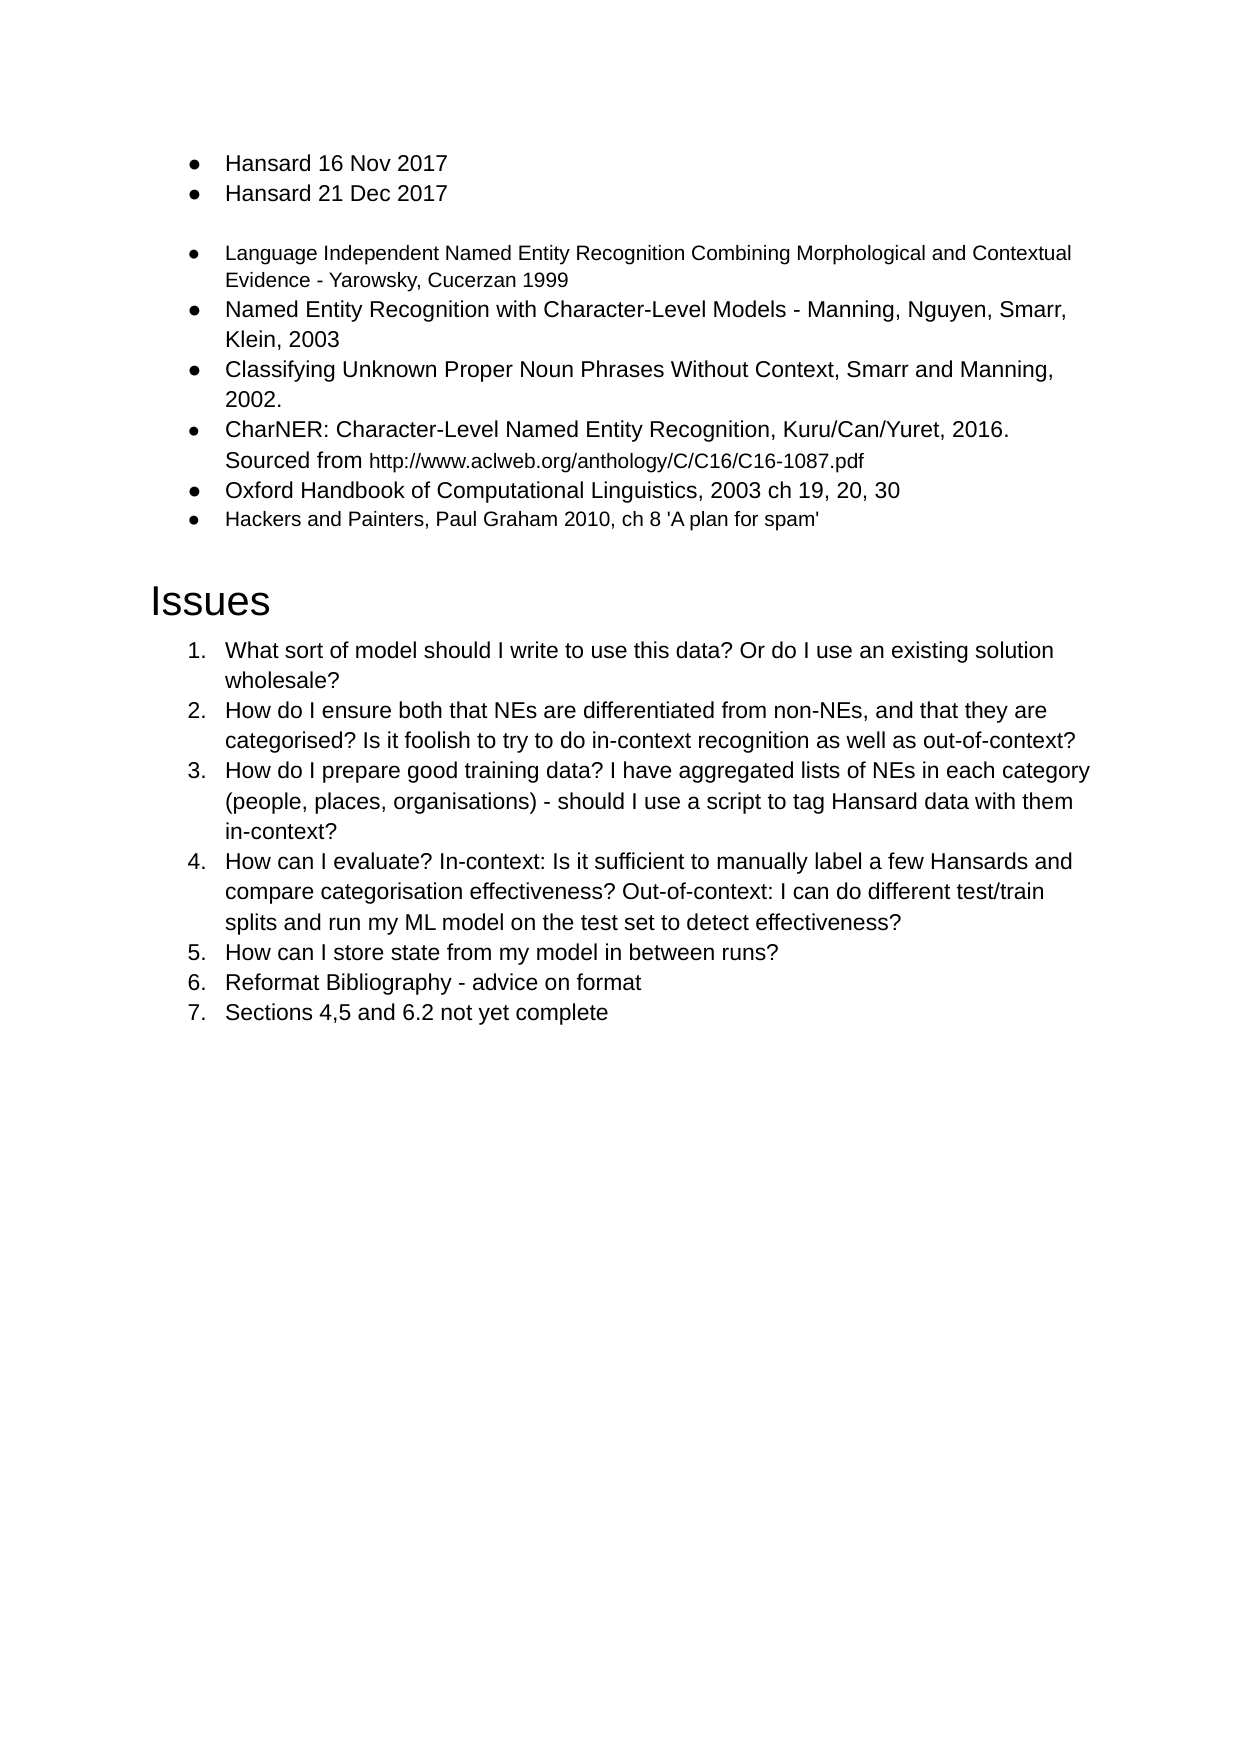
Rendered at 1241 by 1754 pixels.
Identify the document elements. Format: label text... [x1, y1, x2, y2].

list Named Entity Recognition with Character-Level Models - Manning, Nguyen, Smarr, Klein, 2003 [187, 296, 1090, 352]
list Sections 4,5 and 6.2 not yet complete [187, 999, 1090, 1026]
list Language Independent Named Entity Recognition Combining Morphological and Contextual Evidence - Yarowsky, Cucerzan 1999 [187, 241, 1090, 292]
list How do I prepare good training data? I have aggregated lists of NEs in each category (people, places, organisations) - should I use a script to tag Hansard data with them in-context? [187, 757, 1090, 844]
list How do I ensure both that NEs are differentiated from non-NEs, and that they are categorised? Is it foolish to try to do in-context recognition as well as out-of-context? [187, 697, 1090, 754]
list Classifying Unknown Proper Noun Phrases Without Context, Smarr and Manning, 2002. [187, 356, 1090, 413]
list Oxford Handbook of Computational Linguistics, 2003 ch 19, 20, 30 [187, 477, 1090, 503]
list Reformat Bibliography - advice on format [187, 969, 1090, 995]
list How can I store state from my model in between runs? [187, 939, 1090, 965]
subtitle Issues [150, 576, 1090, 624]
list Hackers and Painters, Paul Graham 2010, ch 8 'A plan for spam' [187, 507, 1090, 531]
list What sort of model should I write to use this data? Or do I use an existing solution wholesale? [187, 637, 1090, 693]
list CharNER: Character-Level Named Entity Recognition, Kuru/Can/Yuret, 2016. Sourced from http://www.aclweb.org/anthology/C/C16/C16-1087.pdf [187, 416, 1090, 473]
list Hansard 16 Nov 2017 [187, 150, 1090, 176]
list Hansard 21 Dec 2017 [187, 180, 1090, 207]
list How can I evaluate? In-context: Is it sufficient to manually label a few Hansards and compare categorisation effectiveness? Out-of-context: I can do different test/train splits and run my ML model on the test set to detect effectiveness? [187, 848, 1090, 935]
